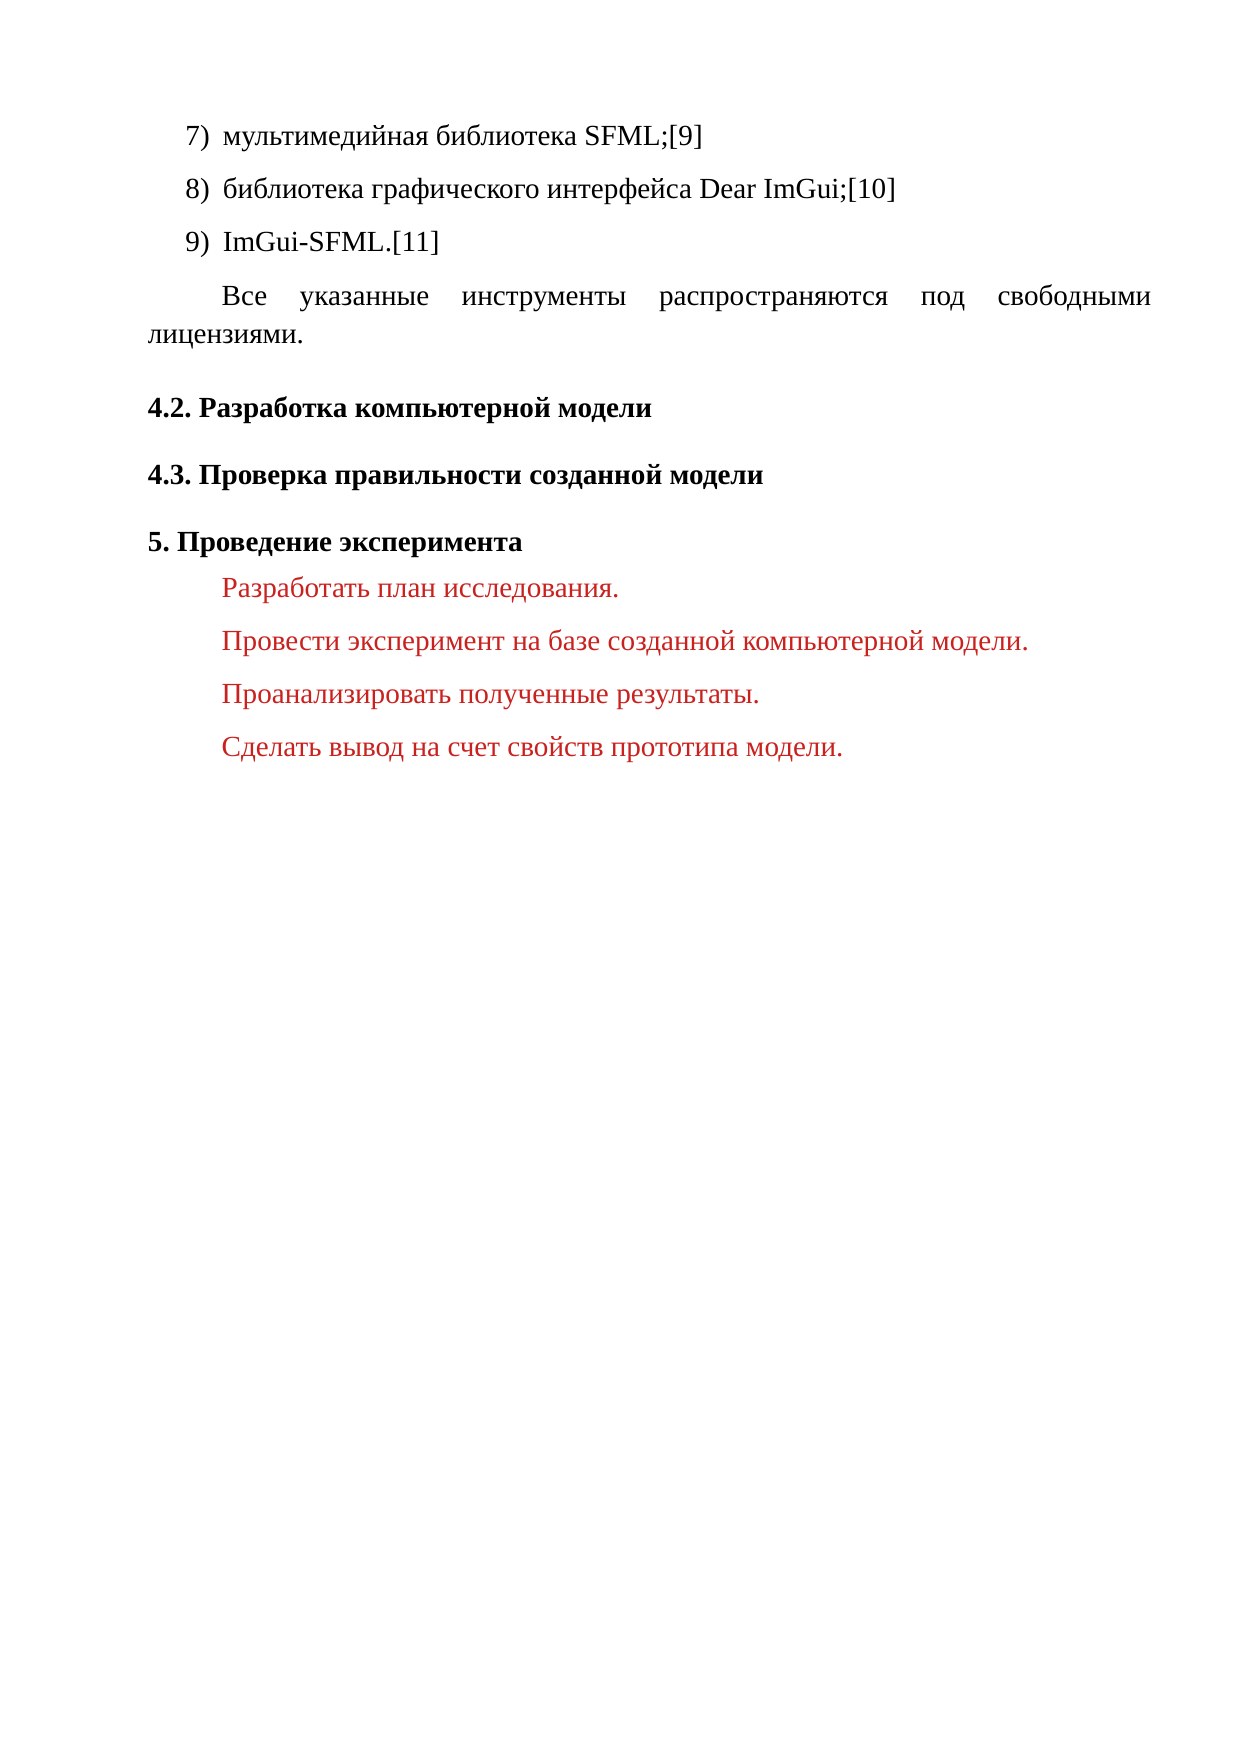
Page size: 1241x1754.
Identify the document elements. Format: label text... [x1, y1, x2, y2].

subtitle 4.2. Разработка компьютерной модели [148, 390, 1152, 424]
list мультимедийная библиотека SFML;[9] [185, 118, 1152, 152]
text Провести эксперимент на базе созданной компьютерной модели. [148, 623, 1152, 657]
text Проанализировать полученные результаты. [148, 676, 1152, 710]
text Сделать вывод на счет свойств прототипа модели. [148, 729, 1152, 763]
list ImGui-SFML.[11] [185, 224, 1152, 258]
subtitle 5. Проведение эксперимента [148, 524, 1152, 557]
subtitle 4.3. Проверка правильности созданной модели [148, 457, 1152, 491]
list библиотека графического интерфейса Dear ImGui;[10] [185, 171, 1152, 205]
text Все указанные инструменты распространяются под свободными лицензиями. [148, 278, 1152, 350]
text Разработать план исследования. [148, 570, 1152, 603]
